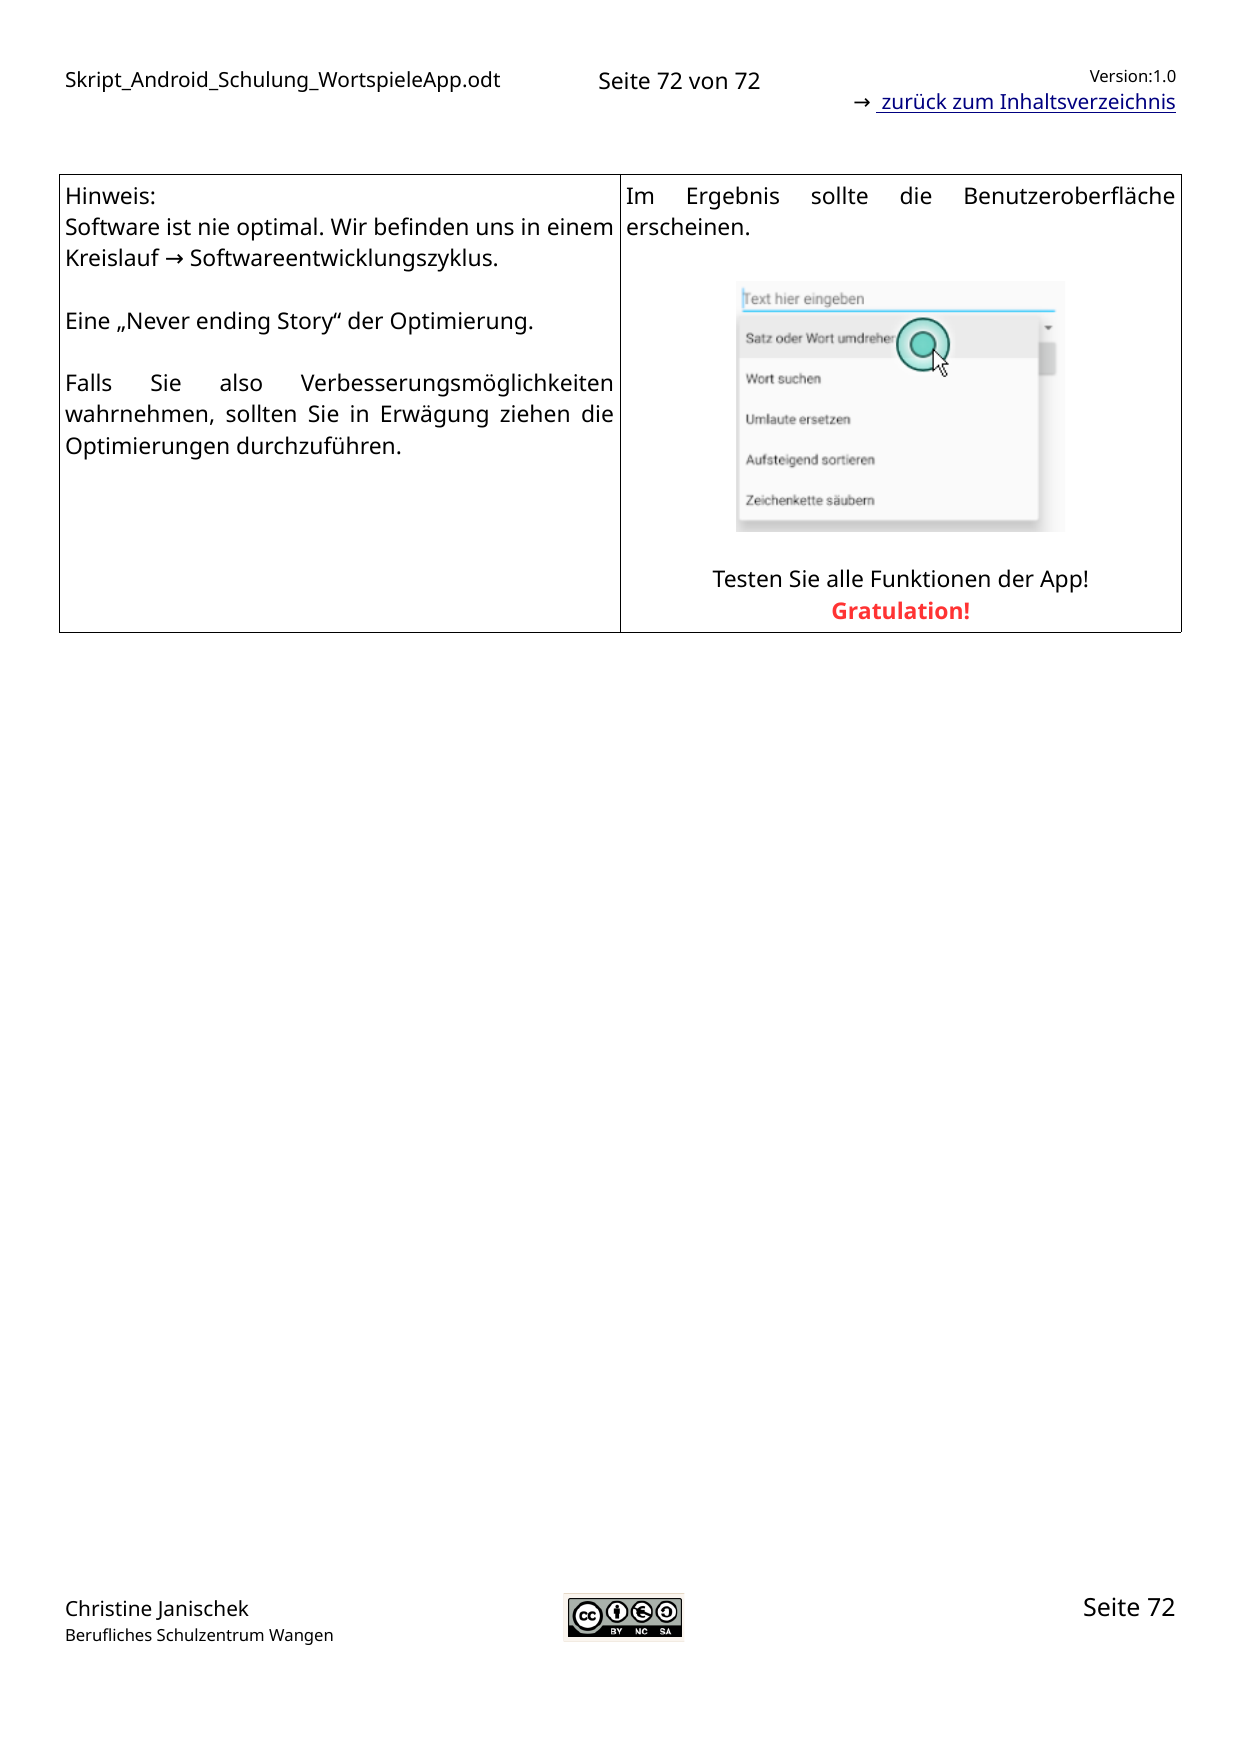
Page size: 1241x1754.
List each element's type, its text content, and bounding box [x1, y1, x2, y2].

table_cell Hinweis: Software ist nie optimal. Wir befinden uns in einem Kreislauf → Softwareentwicklungszyklus. Eine „Never ending Story“ der Optimierung. Falls Sie also Verbesserungsmöglichkeiten wahrnehmen, sollten Sie in Erwägung ziehen die Optimierungen durchzuführen. [60, 175, 620, 632]
picture [563, 1592, 685, 1642]
table_cell Im Ergebnis sollte die Benutzeroberfläche erscheinen. Testen Sie alle Funktionen der App! Gratulation! [621, 175, 1181, 632]
picture [736, 281, 1066, 532]
